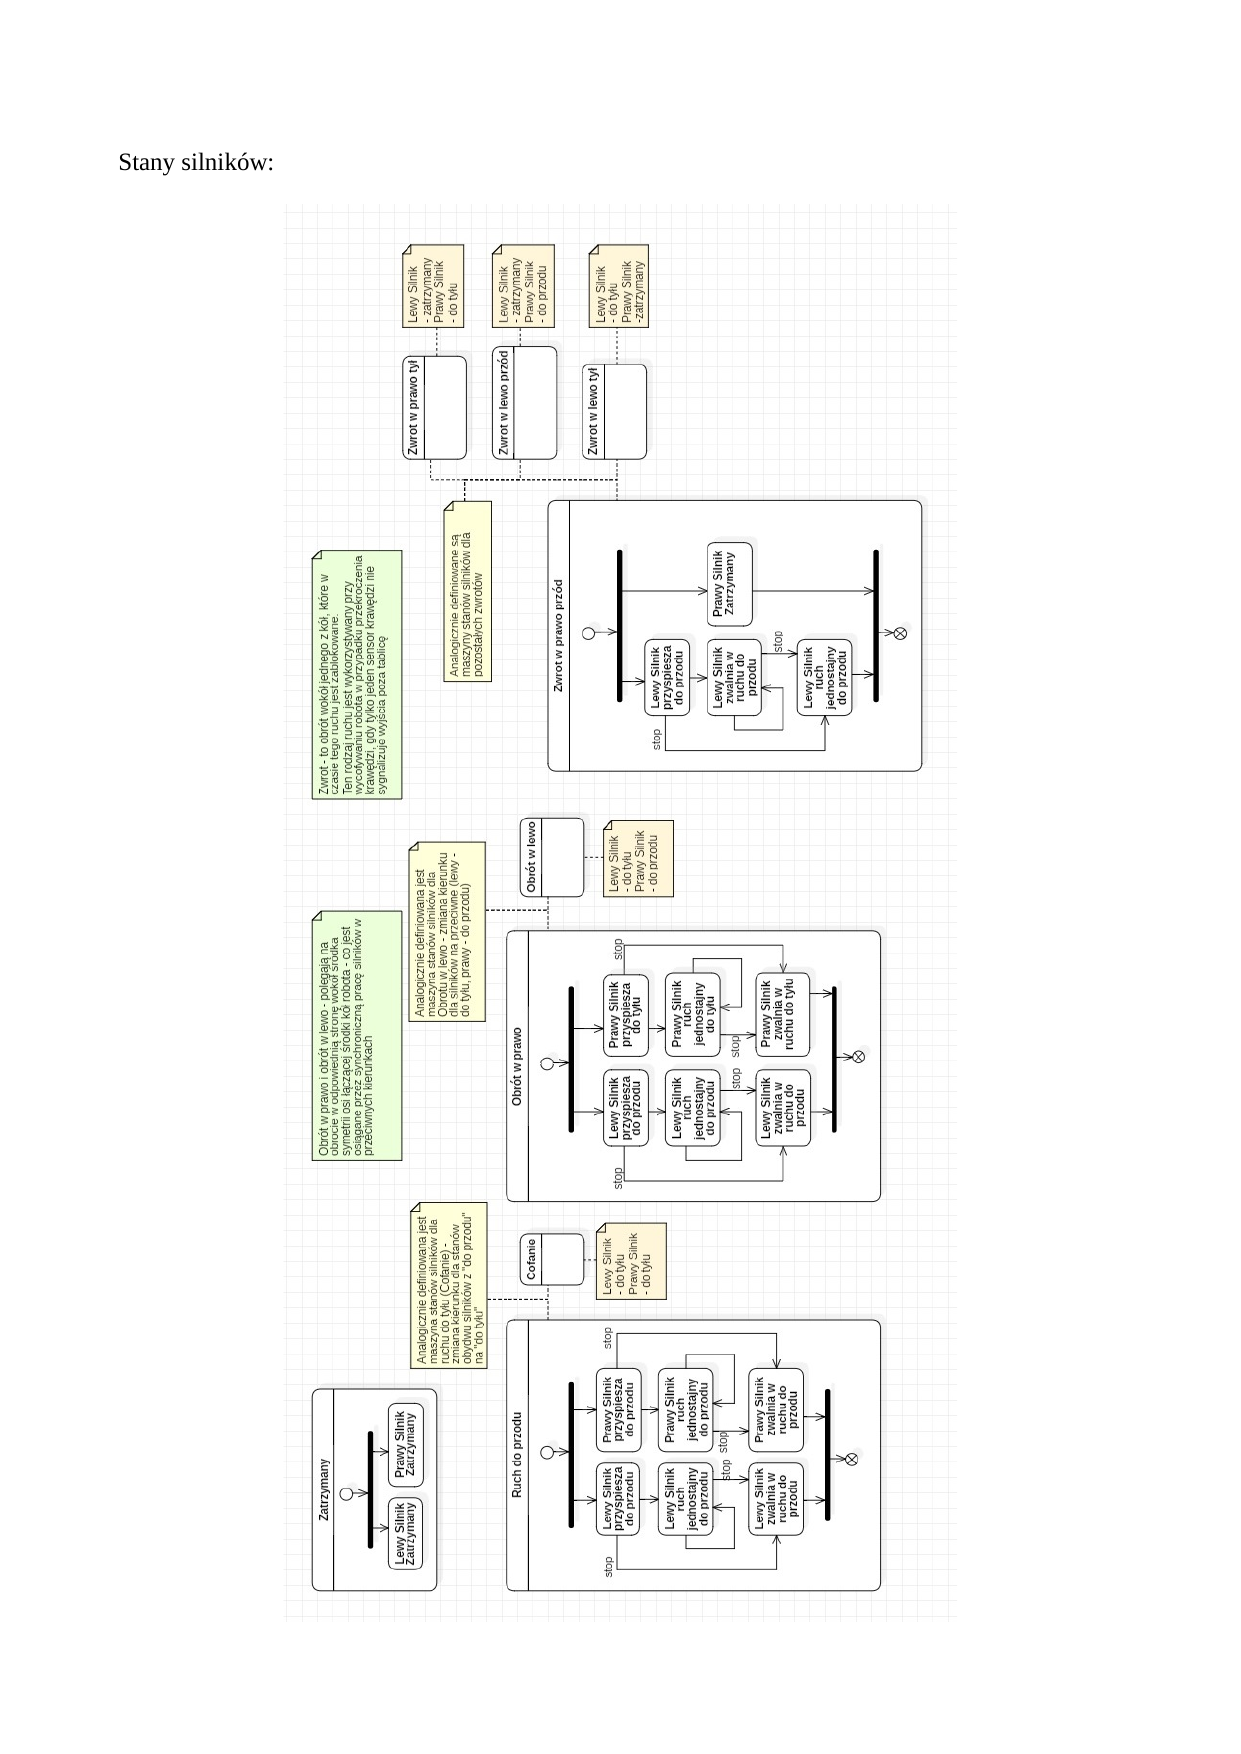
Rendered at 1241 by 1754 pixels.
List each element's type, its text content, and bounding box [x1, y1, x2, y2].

text Stany silników: [118, 147, 1122, 176]
picture [283, 204, 958, 1622]
